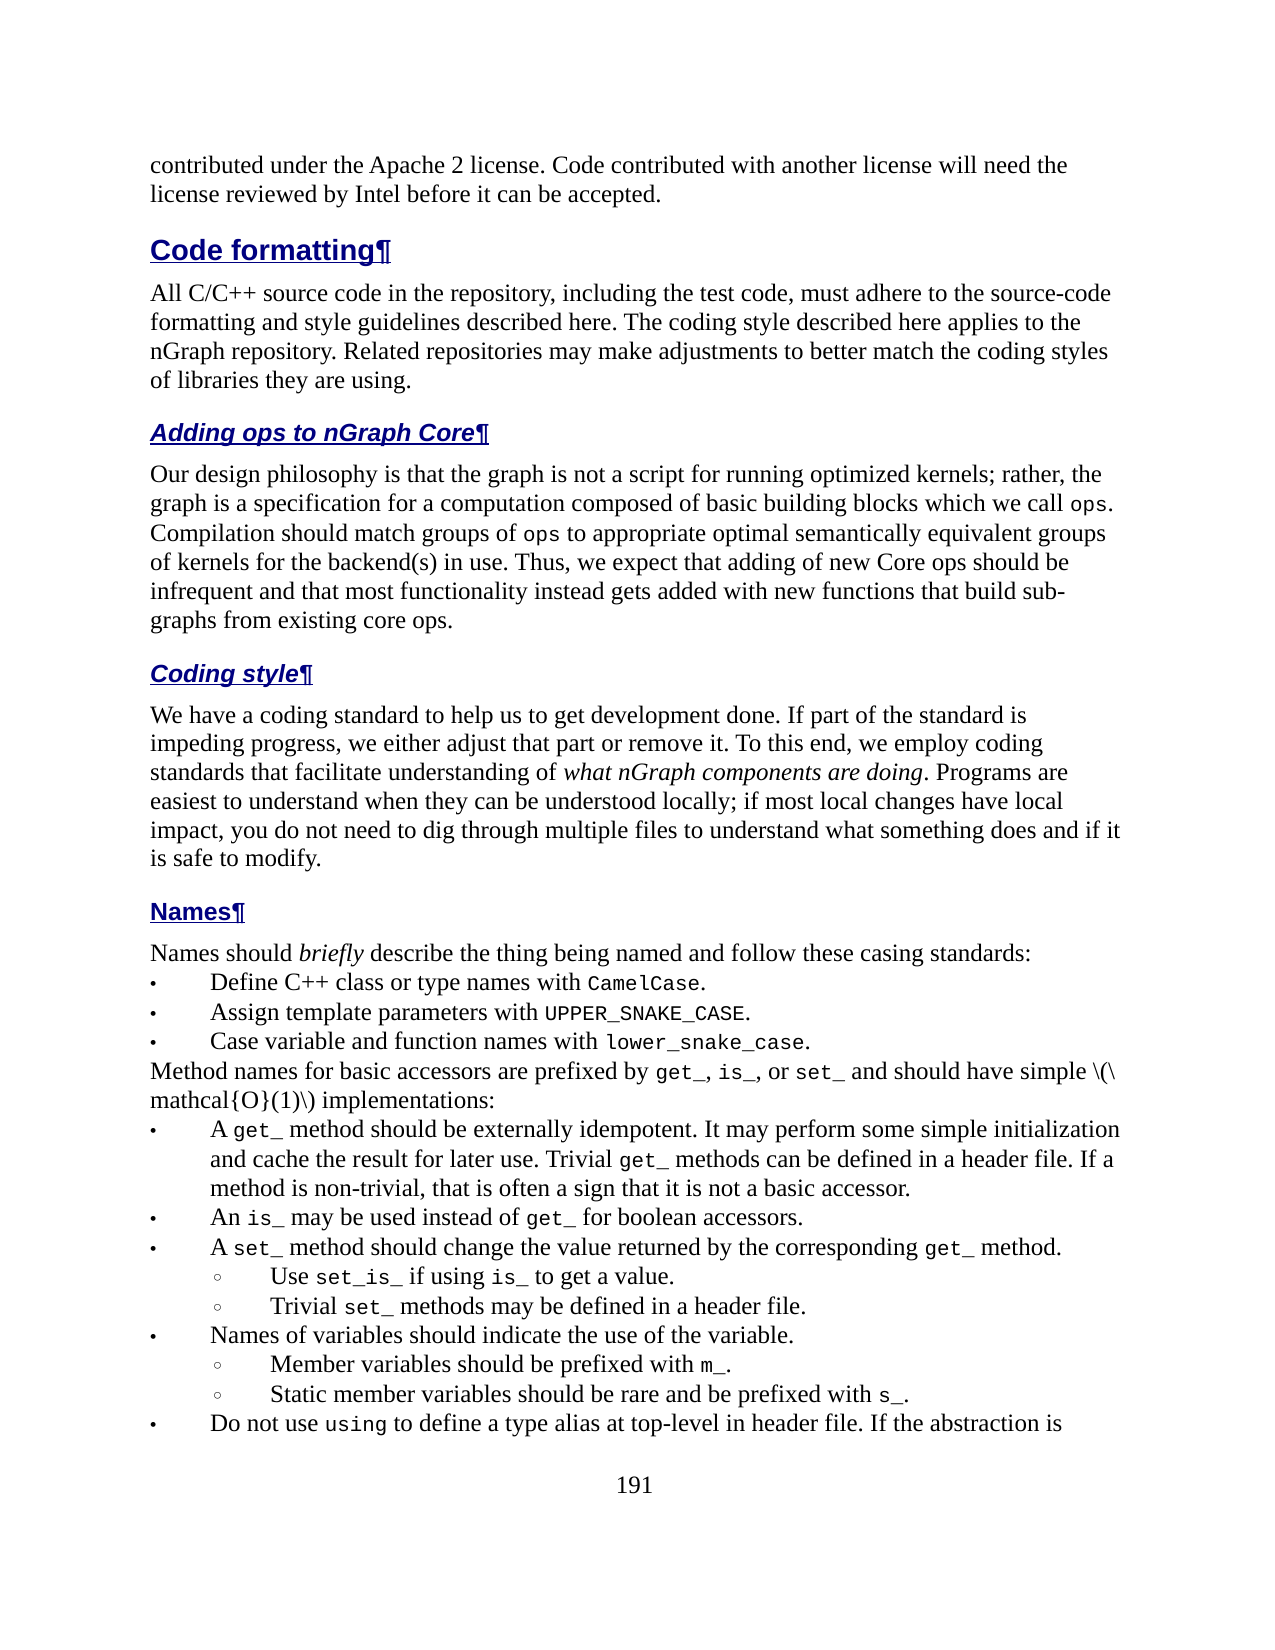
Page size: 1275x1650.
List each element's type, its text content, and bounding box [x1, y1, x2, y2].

text contributed under the Apache 2 license. Code contributed with another license will need the license reviewed by Intel before it can be accepted. [150, 150, 1125, 207]
text Method names for basic accessors are prefixed by get_, is_, or set_ and should have simple \(\mathcal{O}(1)\) implementations: [150, 1056, 1125, 1114]
text Our design philosophy is that the graph is not a script for running optimized kernels; rather, the graph is a specification for a computation composed of basic building blocks which we call ops. Compilation should match groups of ops to appropriate optimal semantically equivalent groups of kernels for the backend(s) in use. Thus, we expect that adding of new Core ops should be infrequent and that most functionality instead gets added with new functions that build sub-graphs from existing core ops. [150, 459, 1125, 634]
list Trivial set_ methods may be defined in a header file. [210, 1291, 1125, 1320]
subtitle Coding style¶ [150, 659, 1125, 687]
text All C/C++ source code in the repository, including the test code, must adhere to the source-code formatting and style guidelines described here. The coding style described here applies to the nGraph repository. Related repositories may make adjustments to better match the coding styles of libraries they are using. [150, 278, 1125, 393]
list Member variables should be prefixed with m_. [210, 1349, 1125, 1379]
list Assign template parameters with UPPER_SNAKE_CASE. [150, 997, 1125, 1026]
list Define C++ class or type names with CamelCase. [150, 967, 1125, 997]
text We have a coding standard to help us to get development done. If part of the standard is impeding progress, we either adjust that part or remove it. To this end, we employ coding standards that facilitate understanding of what nGraph components are doing. Programs are easiest to understand when they can be understood locally; if most local changes have local impact, you do not need to dig through multiple files to understand what something does and if it is safe to modify. [150, 700, 1125, 872]
list Case variable and function names with lower_snake_case. [150, 1026, 1125, 1056]
subtitle Names¶ [150, 897, 1125, 926]
subtitle Adding ops to nGraph Core¶ [150, 418, 1125, 447]
list Use set_is_ if using is_ to get a value. [210, 1261, 1125, 1291]
text Names should briefly describe the thing being named and follow these casing standards: [150, 938, 1125, 967]
list Static member variables should be rare and be prefixed with s_. [210, 1379, 1125, 1408]
subtitle Code formatting¶ [150, 232, 1125, 266]
list A set_ method should change the value returned by the corresponding get_ method. [150, 1232, 1125, 1261]
list An is_ may be used instead of get_ for boolean accessors. [150, 1202, 1125, 1232]
list A get_ method should be externally idempotent. It may perform some simple initialization and cache the result for later use. Trivial get_ methods can be defined in a header file. If a method is non-trivial, that is often a sign that it is not a basic accessor. [150, 1114, 1125, 1202]
list Names of variables should indicate the use of the variable. [150, 1320, 1125, 1349]
list Do not use using to define a type alias at top-level in header file. If the abstraction is [150, 1408, 1125, 1438]
